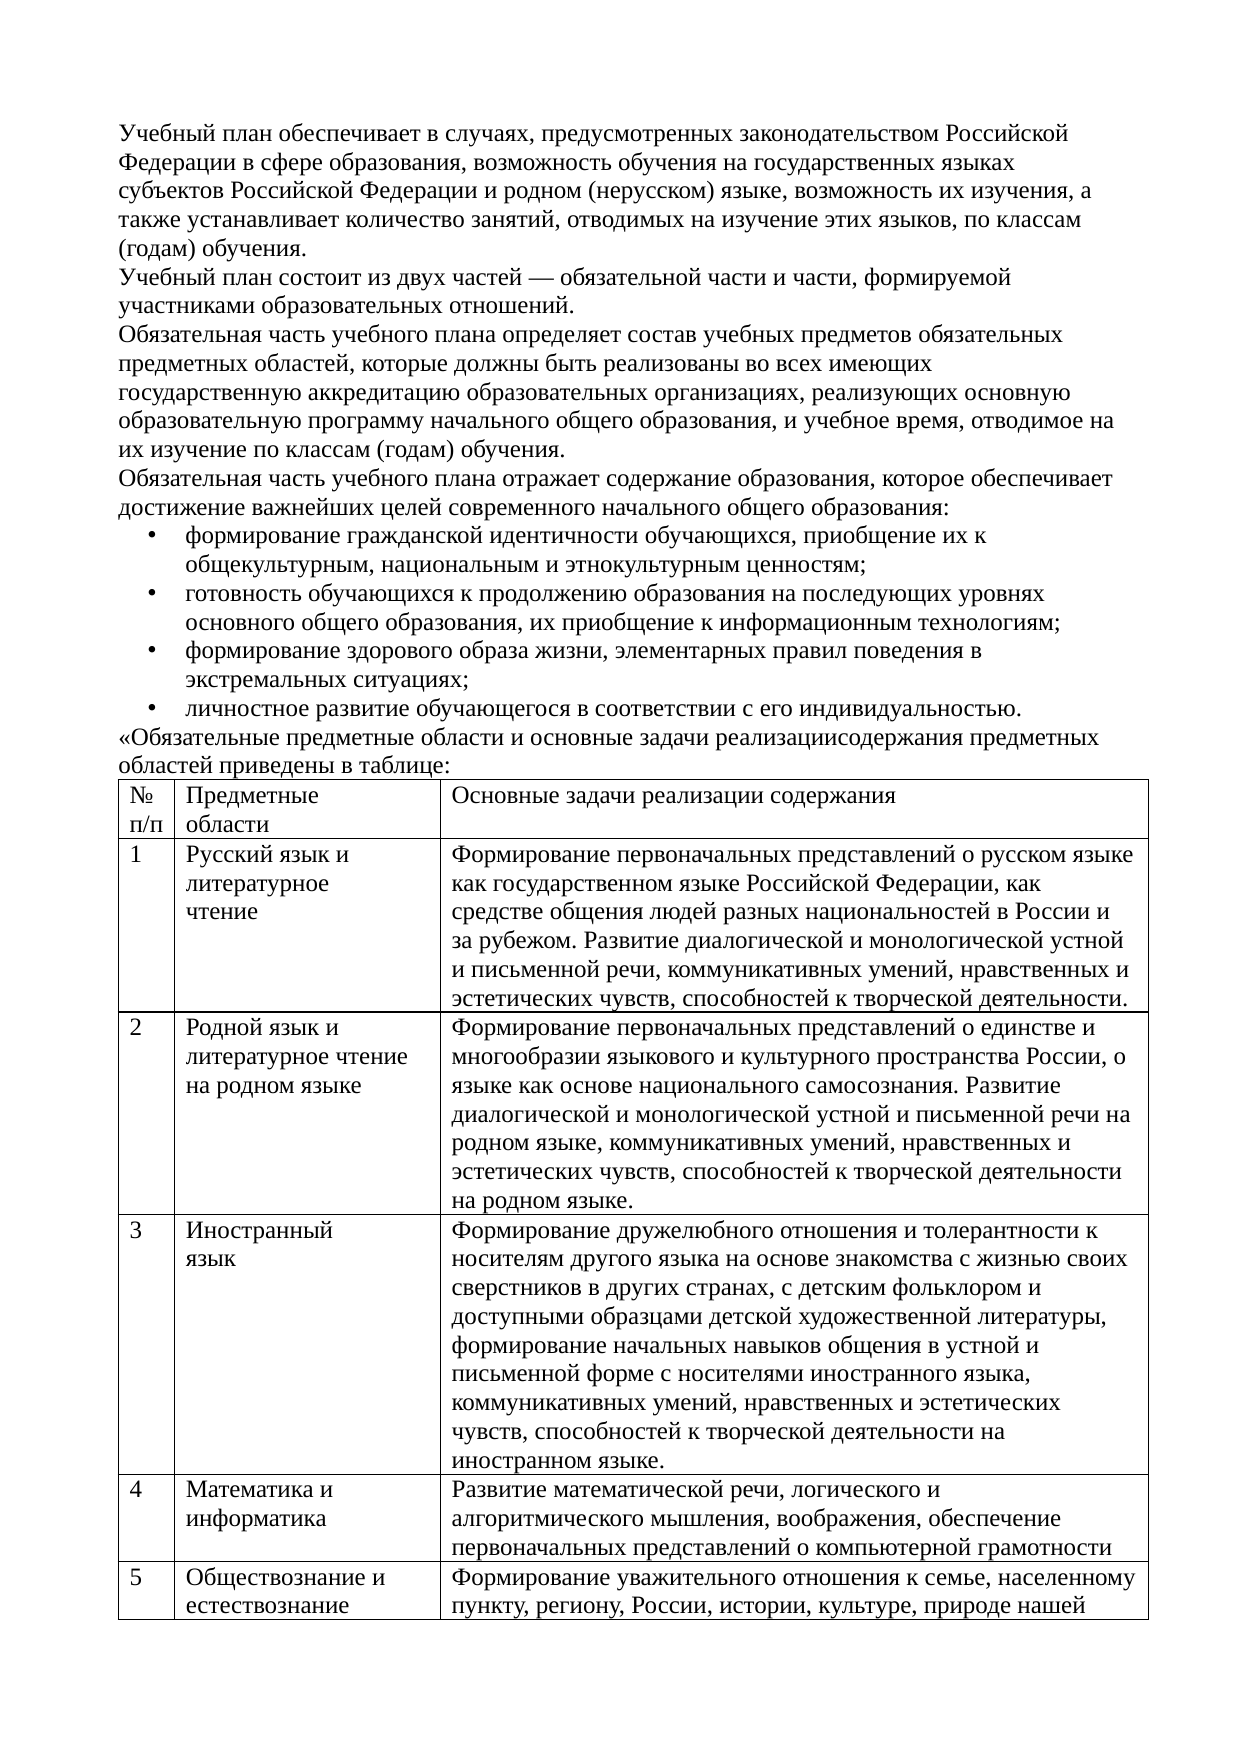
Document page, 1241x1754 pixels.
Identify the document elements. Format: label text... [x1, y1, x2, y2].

table_cell Математика и информатика [175, 1475, 440, 1561]
table_cell 5 [119, 1562, 174, 1619]
text «Обязательные предметные области и основные задачи реализациисодержания предметных областей приведены в таблице: [118, 722, 1122, 779]
list готовность обучающихся к продолжению образования на последующих уровнях основного общего образования, их приобщение к информационным технологиям; [148, 578, 1122, 636]
list формирование гражданской идентичности обучающихся, приобщение их к общекультурным, национальным и этнокультурным ценностям; [148, 521, 1122, 578]
table_cell Родной язык и литературное чтение на родном языке [175, 1013, 440, 1214]
table_cell Иностранный язык [175, 1215, 440, 1473]
text Учебный план состоит из двух частей — обязательной части и части, формируемой участниками образовательных отношений. [118, 262, 1122, 319]
table_cell Русский язык и литературное чтение [175, 839, 440, 1011]
text Учебный план обеспечивает в случаях, предусмотренных законодательством Российской Федерации в сфере образования, возможность обучения на государственных языках субъектов Российской Федерации и родном (нерусском) языке, возможность их изучения, а также устанавливает количество занятий, отводимых на изучение этих языков, по классам (годам) обучения. [118, 118, 1122, 262]
table_header Основные задачи реализации содержания [441, 780, 1148, 838]
table_header № п/п [119, 780, 174, 838]
list личностное развитие обучающегося в соответствии с его индивидуальностью. [148, 693, 1122, 722]
table_header Предметные области [175, 780, 440, 838]
text Обязательная часть учебного плана определяет состав учебных предметов обязательных предметных областей, которые должны быть реализованы во всех имеющих государственную аккредитацию образовательных организациях, реализующих основную образовательную программу начального общего образования, и учебное время, отводимое на их изучение по классам (годам) обучения. [118, 319, 1122, 463]
table_cell Формирование первоначальных представлений о единстве и многообразии языкового и культурного пространства России, о языке как основе национального самосознания. Развитие диалогической и монологической устной и письменной речи на родном языке, коммуникативных умений, нравственных и эстетических чувств, способностей к творческой деятельности на родном языке. [441, 1013, 1148, 1214]
text Обязательная часть учебного плана отражает содержание образования, которое обеспечивает достижение важнейших целей современного начального общего образования: [118, 463, 1122, 521]
table_cell 1 [119, 839, 174, 1011]
table_cell Развитие математической речи, логического и алгоритмического мышления, воображения, обеспечение первоначальных представлений о компьютерной грамотности [441, 1475, 1148, 1561]
table_cell Формирование первоначальных представлений о русском языке как государственном языке Российской Федерации, как средстве общения людей разных национальностей в России и за рубежом. Развитие диалогической и монологической устной и письменной речи, коммуникативных умений, нравственных и эстетических чувств, способностей к творческой деятельности. [441, 839, 1148, 1011]
table_cell Формирование уважительного отношения к семье, населенному пункту, региону, России, истории, культуре, природе нашей [441, 1562, 1148, 1619]
table_cell 2 [119, 1013, 174, 1214]
table_cell 3 [119, 1215, 174, 1473]
table_cell 4 [119, 1475, 174, 1561]
list формирование здорового образа жизни, элементарных правил поведения в экстремальных ситуациях; [148, 636, 1122, 693]
table_cell Формирование дружелюбного отношения и толерантности к носителям другого языка на основе знакомства с жизнью своих сверстников в других странах, с детским фольклором и доступными образцами детской художественной литературы, формирование начальных навыков общения в устной и письменной форме с носителями иностранного языка, коммуникативных умений, нравственных и эстетических чувств, способностей к творческой деятельности на иностранном языке. [441, 1215, 1148, 1473]
table_cell Обществознание и естествознание [175, 1562, 440, 1619]
